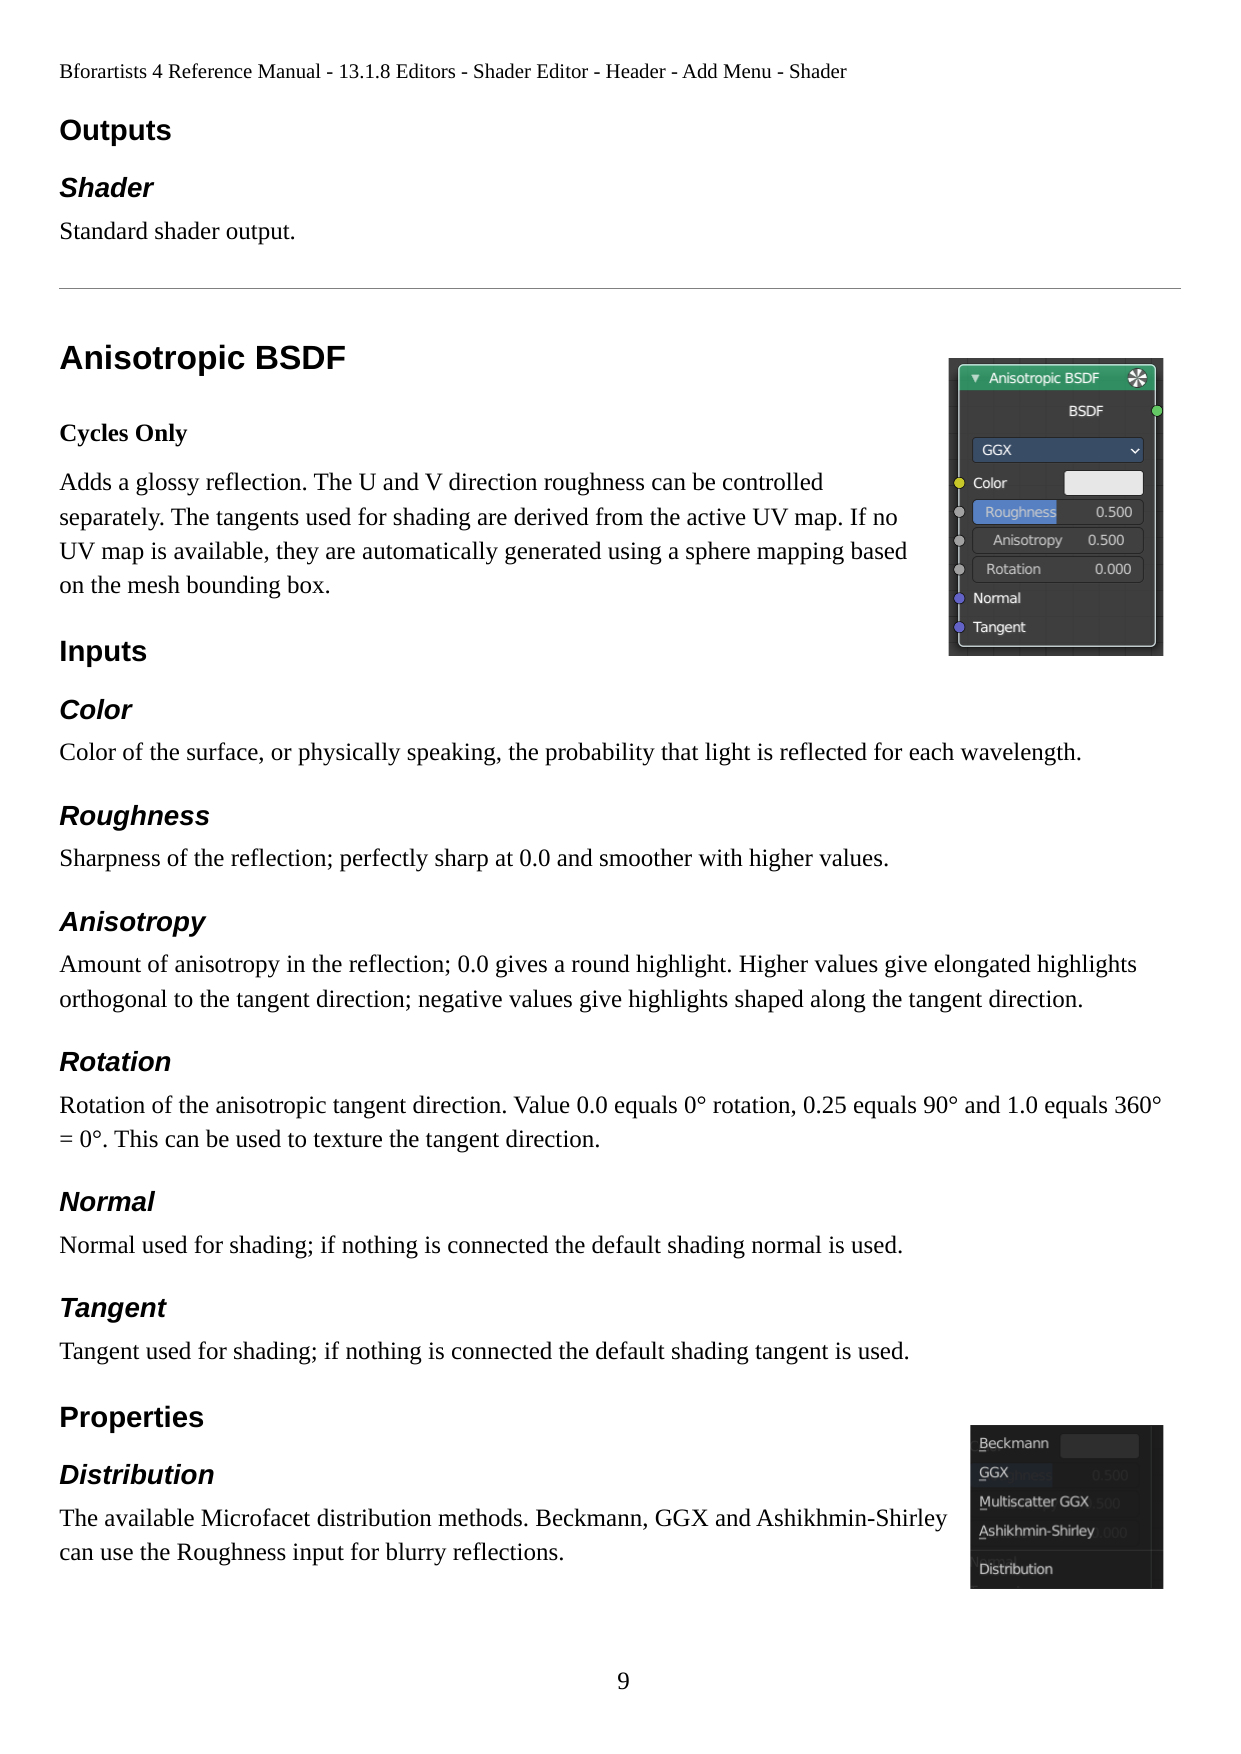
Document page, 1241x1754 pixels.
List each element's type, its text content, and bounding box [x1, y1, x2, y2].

subtitle Tangent [59, 1292, 1181, 1323]
text Rotation of the anisotropic tangent direction. Value 0.0 equals 0° rotation, 0.25 equals 90° and 1.0 equals 360° = 0°. This can be used to texture the tangent direction. [59, 1090, 1181, 1153]
subtitle Shader [59, 171, 1181, 203]
subtitle Distribution [59, 1458, 970, 1490]
subtitle Color [59, 693, 1181, 725]
text Standard shader output. [59, 216, 1181, 244]
text The available Microfacet distribution methods. Beckmann, GGX and Ashikhmin-Shirley can use the Roughness input for blurry reflections. [59, 1503, 970, 1566]
text Normal used for shading; if nothing is connected the default shading normal is used. [59, 1230, 1181, 1259]
subtitle Rotation [59, 1045, 1181, 1077]
text Color of the surface, or physically speaking, the probability that light is reflected for each wavelength. [59, 737, 1181, 766]
subtitle Outputs [59, 113, 1181, 146]
text Amount of anisotropy in the reflection; 0.0 gives a round highlight. Higher values give elongated highlights orthogonal to the tangent direction; negative values give highlights shaped along the tangent direction. [59, 949, 1181, 1012]
picture [970, 1425, 1164, 1589]
subtitle [1164, 1458, 1181, 1490]
text Sharpness of the reflection; perfectly sharp at 0.0 and smoother with higher values. [59, 843, 1181, 872]
text Tangent used for shading; if nothing is connected the default shading tangent is used. [59, 1336, 1181, 1365]
subtitle Anisotropic BSDF [59, 338, 1181, 377]
subtitle Inputs [59, 634, 1181, 668]
subtitle Roughness [59, 799, 1181, 831]
text [1164, 418, 1181, 447]
subtitle Anisotropy [59, 905, 1181, 937]
subtitle Properties [59, 1400, 1181, 1433]
text Cycles Only [59, 418, 948, 447]
text Adds a glossy reflection. The U and V direction roughness can be controlled separately. The tangents used for shading are derived from the active UV map. If no UV map is available, they are automatically generated using a sphere mapping based on the mesh bounding box. [59, 467, 948, 599]
subtitle Normal [59, 1186, 1181, 1218]
picture [948, 358, 1164, 656]
